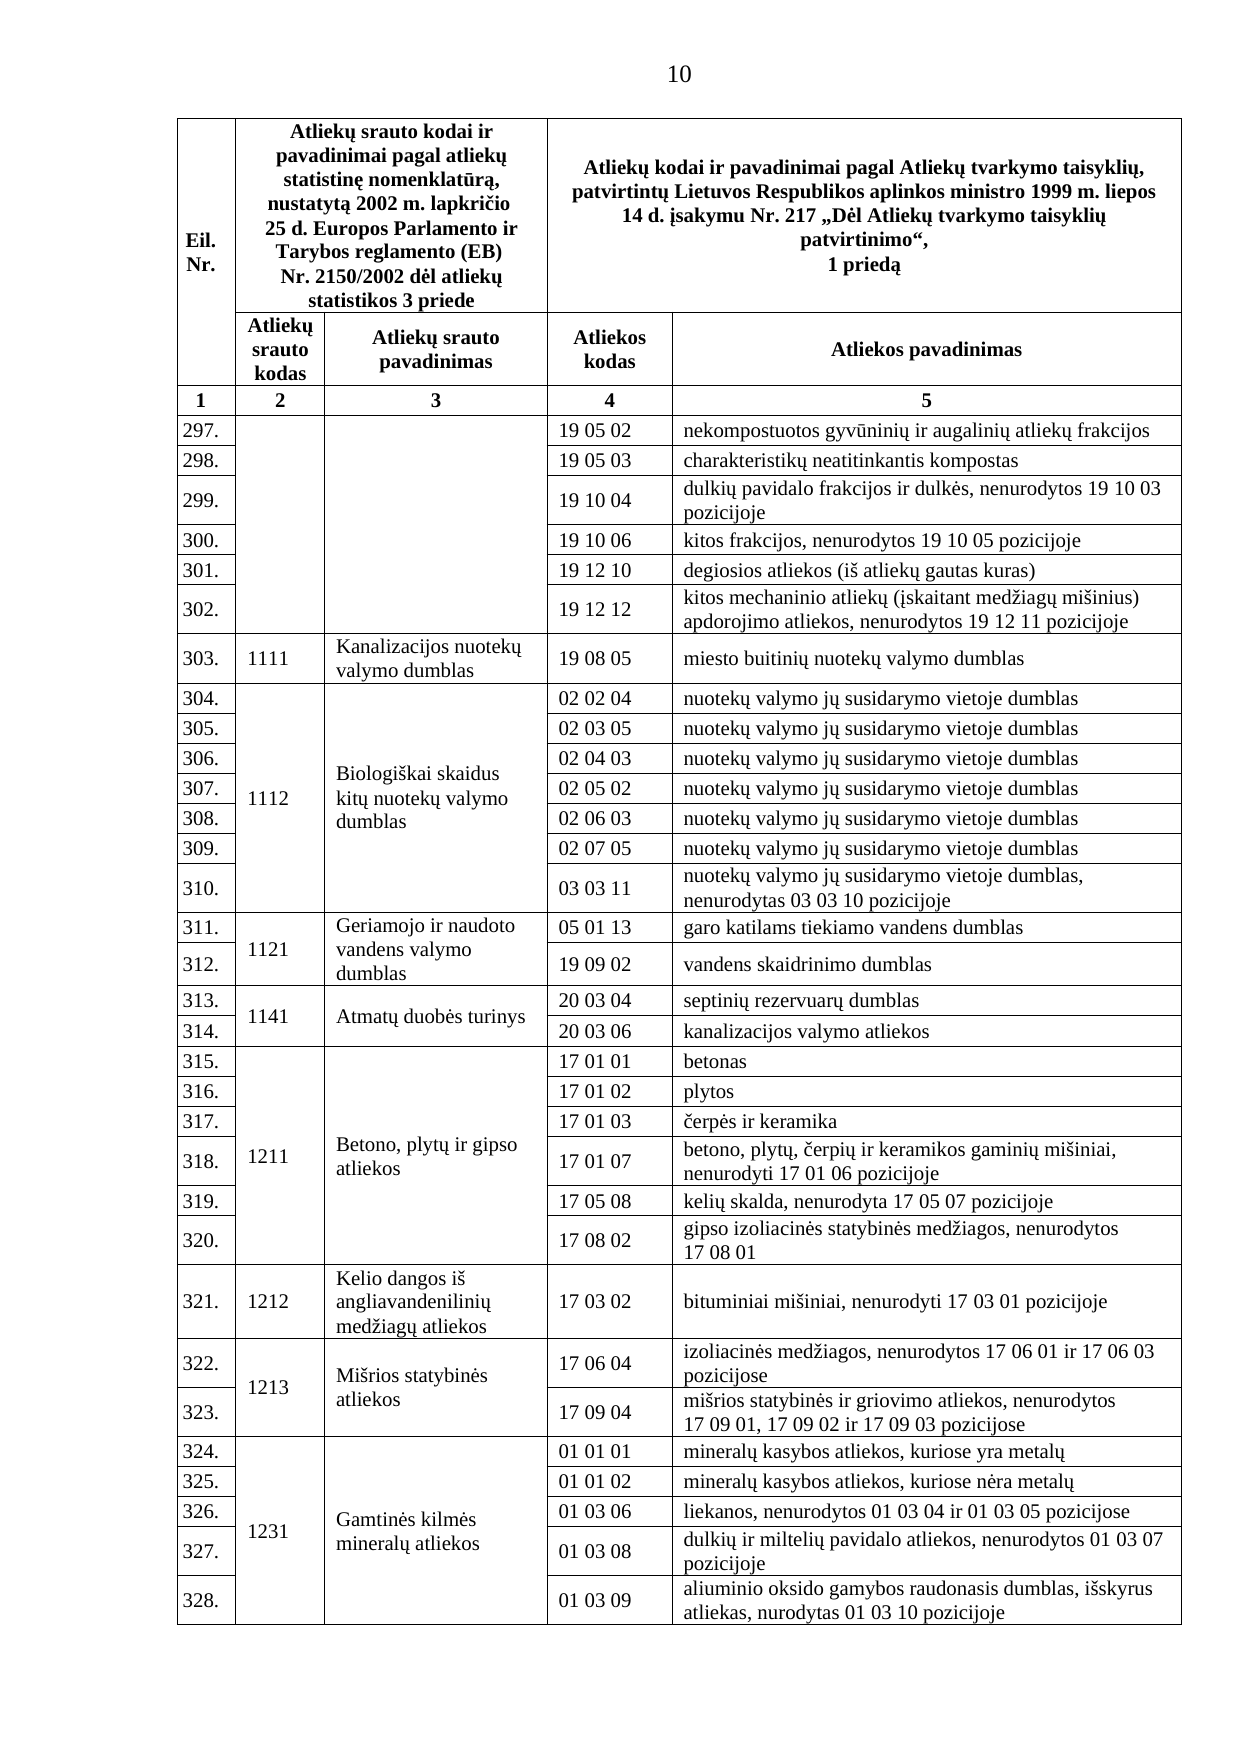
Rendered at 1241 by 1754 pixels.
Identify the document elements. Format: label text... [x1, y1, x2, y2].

table_cell kanalizacijos valymo atliekos [673, 1016, 1181, 1046]
table_cell 318. [178, 1137, 235, 1185]
table_cell 1231 [236, 1437, 324, 1624]
table_cell 316. [178, 1077, 235, 1106]
table_cell nuotekų valymo jų susidarymo vietoje dumblas [673, 774, 1181, 802]
table_cell 02 03 05 [548, 714, 672, 742]
table_cell 19 12 12 [548, 585, 672, 633]
table_cell [325, 416, 547, 633]
table_cell 19 05 02 [548, 416, 672, 445]
table_cell mineralų kasybos atliekos, kuriose yra metalų [673, 1437, 1181, 1466]
table_cell 02 06 03 [548, 804, 672, 832]
table_cell 02 02 04 [548, 684, 672, 712]
table_cell 300. [178, 525, 235, 554]
table_cell 314. [178, 1016, 235, 1046]
table_cell 2 [236, 386, 324, 415]
table_cell Kelio dangos iš angliavandenilinių medžiagų atliekos [325, 1265, 547, 1338]
table_cell 302. [178, 585, 235, 633]
table_cell dulkių pavidalo frakcijos ir dulkės, nenurodytos 19 10 03 pozicijoje [673, 476, 1181, 524]
table_cell Atliekos kodas [548, 313, 672, 385]
table_cell 304. [178, 684, 235, 712]
table_cell 1213 [236, 1339, 324, 1436]
table_cell 19 05 03 [548, 446, 672, 475]
table_cell 1212 [236, 1265, 324, 1338]
table_cell 1141 [236, 986, 324, 1046]
table_cell vandens skaidrinimo dumblas [673, 943, 1181, 985]
table_cell betono, plytų, čerpių ir keramikos gaminių mišiniai, nenurodyti 17 01 06 pozicijoje [673, 1137, 1181, 1185]
table_cell nuotekų valymo jų susidarymo vietoje dumblas [673, 744, 1181, 772]
table_cell Atliekų srauto kodas [236, 313, 324, 385]
table_cell gipso izoliacinės statybinės medžiagos, nenurodytos 17 08 01 [673, 1216, 1181, 1264]
table_cell nuotekų valymo jų susidarymo vietoje dumblas, nenurodytas 03 03 10 pozicijoje [673, 864, 1181, 912]
table_cell 309. [178, 834, 235, 862]
table_cell aliuminio oksido gamybos raudonasis dumblas, išskyrus atliekas, nurodytas 01 03 10 pozicijoje [673, 1576, 1181, 1624]
table_cell 321. [178, 1265, 235, 1338]
table_cell 05 01 13 [548, 913, 672, 942]
table_cell 1211 [236, 1047, 324, 1264]
table_cell 301. [178, 555, 235, 584]
table_cell 3 [325, 386, 547, 415]
table_cell 19 09 02 [548, 943, 672, 985]
table_cell 1 [178, 386, 235, 415]
table_cell 313. [178, 986, 235, 1015]
table_cell 298. [178, 446, 235, 475]
table_cell 02 07 05 [548, 834, 672, 862]
table_cell 01 03 09 [548, 1576, 672, 1624]
table_cell 5 [673, 386, 1181, 415]
table_header Eil. Nr. [178, 119, 235, 385]
table_cell Mišrios statybinės atliekos [325, 1339, 547, 1436]
table_cell garo katilams tiekiamo vandens dumblas [673, 913, 1181, 942]
table_cell 17 09 04 [548, 1388, 672, 1436]
table_cell 03 03 11 [548, 864, 672, 912]
table_cell nuotekų valymo jų susidarymo vietoje dumblas [673, 714, 1181, 742]
table_cell Geriamojo ir naudoto vandens valymo dumblas [325, 913, 547, 985]
table_cell 17 01 02 [548, 1077, 672, 1106]
table_cell 01 03 06 [548, 1497, 672, 1526]
table_cell 17 01 01 [548, 1047, 672, 1076]
table_cell septinių rezervuarų dumblas [673, 986, 1181, 1015]
table_cell 322. [178, 1339, 235, 1387]
table_cell 327. [178, 1527, 235, 1575]
table_cell 319. [178, 1186, 235, 1215]
table_cell bituminiai mišiniai, nenurodyti 17 03 01 pozicijoje [673, 1265, 1181, 1338]
table_cell 311. [178, 913, 235, 942]
table_cell 20 03 06 [548, 1016, 672, 1046]
table_cell Kanalizacijos nuotekų valymo dumblas [325, 634, 547, 682]
table_cell 1121 [236, 913, 324, 985]
table_cell liekanos, nenurodytos 01 03 04 ir 01 03 05 pozicijose [673, 1497, 1181, 1526]
table_cell 312. [178, 943, 235, 985]
table_cell mineralų kasybos atliekos, kuriose nėra metalų [673, 1467, 1181, 1496]
table_cell čerpės ir keramika [673, 1107, 1181, 1136]
table_cell Betono, plytų ir gipso atliekos [325, 1047, 547, 1264]
table_cell plytos [673, 1077, 1181, 1106]
table_cell 19 10 06 [548, 525, 672, 554]
table_cell 305. [178, 714, 235, 742]
table_cell izoliacinės medžiagos, nenurodytos 17 06 01 ir 17 06 03 pozicijose [673, 1339, 1181, 1387]
table_cell nuotekų valymo jų susidarymo vietoje dumblas [673, 684, 1181, 712]
table_cell Atmatų duobės turinys [325, 986, 547, 1046]
table_cell Atliekų srauto pavadinimas [325, 313, 547, 385]
table_cell 19 08 05 [548, 634, 672, 682]
table_cell 299. [178, 476, 235, 524]
table_header Atliekų kodai ir pavadinimai pagal Atliekų tvarkymo taisyklių, patvirtintų Lietuvos Respublikos aplinkos ministro 1999 m. liepos 14 d. įsakymu Nr. 217 „Dėl Atliekų tvarkymo taisyklių patvirtinimo“, 1 priedą [548, 119, 1181, 312]
table_header Atliekų srauto kodai ir pavadinimai pagal atliekų statistinę nomenklatūrą, nustatytą 2002 m. lapkričio 25 d. Europos Parlamento ir Tarybos reglamento (EB) Nr. 2150/2002 dėl atliekų statistikos 3 priede [236, 119, 547, 312]
table_cell 308. [178, 804, 235, 832]
table_cell 01 03 08 [548, 1527, 672, 1575]
table_cell kitos frakcijos, nenurodytos 19 10 05 pozicijoje [673, 525, 1181, 554]
table_cell 328. [178, 1576, 235, 1624]
table_cell nekompostuotos gyvūninių ir augalinių atliekų frakcijos [673, 416, 1181, 445]
table_cell betonas [673, 1047, 1181, 1076]
table_cell 02 04 03 [548, 744, 672, 772]
table_cell 297. [178, 416, 235, 445]
table_cell 320. [178, 1216, 235, 1264]
table_cell 17 01 03 [548, 1107, 672, 1136]
table_cell 323. [178, 1388, 235, 1436]
table_cell 17 03 02 [548, 1265, 672, 1338]
table_cell 01 01 01 [548, 1437, 672, 1466]
table_cell 325. [178, 1467, 235, 1496]
table_cell Biologiškai skaidus kitų nuotekų valymo dumblas [325, 684, 547, 912]
table_cell 17 05 08 [548, 1186, 672, 1215]
table_cell Gamtinės kilmės mineralų atliekos [325, 1437, 547, 1624]
table_cell 17 06 04 [548, 1339, 672, 1387]
table_cell 326. [178, 1497, 235, 1526]
table_cell 317. [178, 1107, 235, 1136]
table_cell miesto buitinių nuotekų valymo dumblas [673, 634, 1181, 682]
table_cell 19 10 04 [548, 476, 672, 524]
table_cell 4 [548, 386, 672, 415]
table_cell [236, 416, 324, 633]
table_cell mišrios statybinės ir griovimo atliekos, nenurodytos 17 09 01, 17 09 02 ir 17 09 03 pozicijose [673, 1388, 1181, 1436]
table_cell 17 01 07 [548, 1137, 672, 1185]
table_cell 20 03 04 [548, 986, 672, 1015]
table_cell 1111 [236, 634, 324, 682]
table_cell 19 12 10 [548, 555, 672, 584]
table_cell 17 08 02 [548, 1216, 672, 1264]
table_cell 324. [178, 1437, 235, 1466]
table_cell charakteristikų neatitinkantis kompostas [673, 446, 1181, 475]
table_cell kitos mechaninio atliekų (įskaitant medžiagų mišinius) apdorojimo atliekos, nenurodytos 19 12 11 pozicijoje [673, 585, 1181, 633]
table_cell Atliekos pavadinimas [673, 313, 1181, 385]
table_cell 306. [178, 744, 235, 772]
table_cell dulkių ir miltelių pavidalo atliekos, nenurodytos 01 03 07 pozicijoje [673, 1527, 1181, 1575]
table_cell degiosios atliekos (iš atliekų gautas kuras) [673, 555, 1181, 584]
table_cell nuotekų valymo jų susidarymo vietoje dumblas [673, 804, 1181, 832]
table_cell 315. [178, 1047, 235, 1076]
table_cell nuotekų valymo jų susidarymo vietoje dumblas [673, 834, 1181, 862]
table_cell 307. [178, 774, 235, 802]
table_cell 310. [178, 864, 235, 912]
table_cell 303. [178, 634, 235, 682]
table_cell 01 01 02 [548, 1467, 672, 1496]
table_cell 1112 [236, 684, 324, 912]
table_cell kelių skalda, nenurodyta 17 05 07 pozicijoje [673, 1186, 1181, 1215]
table_cell 02 05 02 [548, 774, 672, 802]
